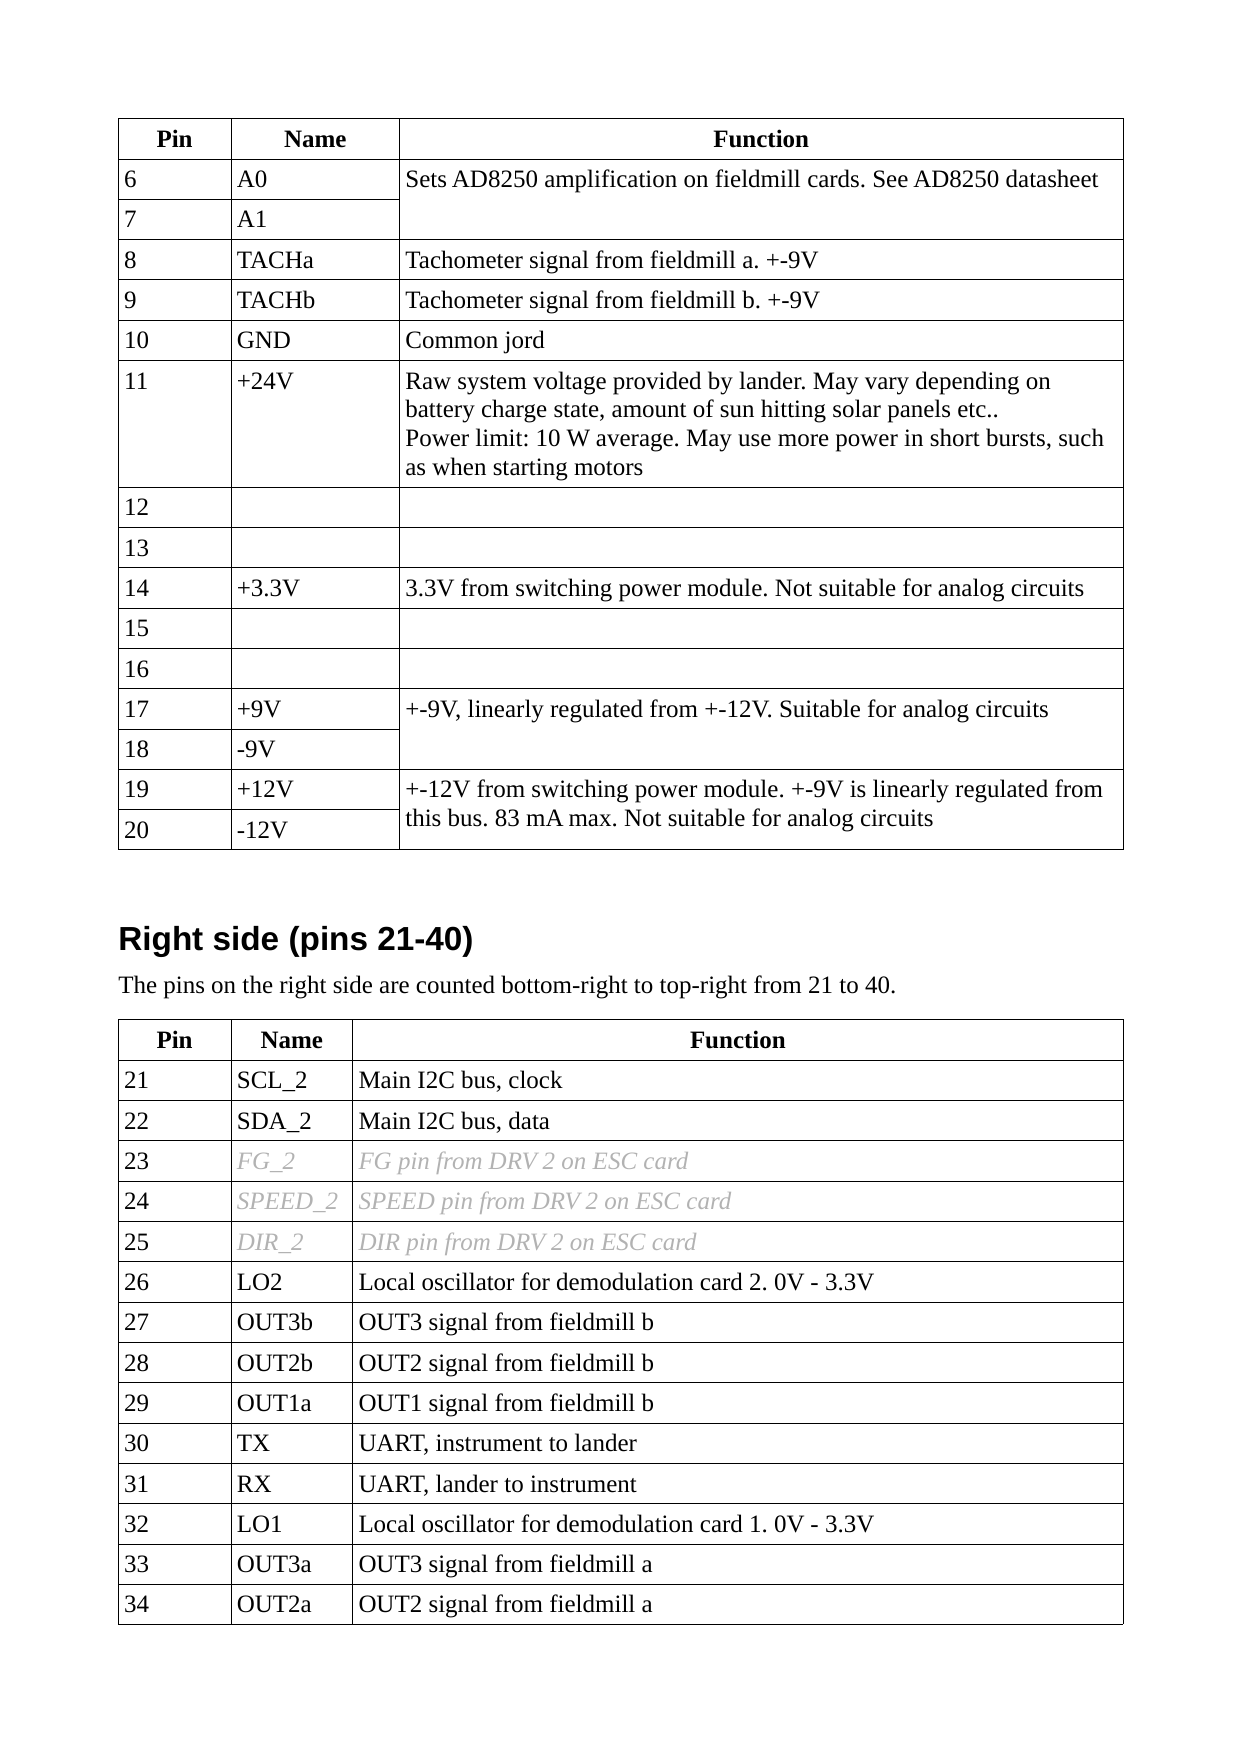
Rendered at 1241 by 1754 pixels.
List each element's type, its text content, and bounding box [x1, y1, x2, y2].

table_cell 16 [119, 649, 231, 688]
table_cell 32 [119, 1504, 231, 1543]
table_cell 33 [119, 1545, 231, 1584]
table_cell OUT2b [232, 1343, 352, 1382]
table_cell TX [232, 1424, 352, 1463]
table_cell OUT3 signal from fieldmill a [353, 1545, 1123, 1584]
table_cell [400, 609, 1123, 648]
table_cell SDA_2 [232, 1101, 352, 1140]
table_cell 29 [119, 1383, 231, 1422]
table_cell Tachometer signal from fieldmill b. +-9V [400, 280, 1123, 320]
table_cell 3.3V from switching power module. Not suitable for analog circuits [400, 568, 1123, 607]
table_cell UART, instrument to lander [353, 1424, 1123, 1463]
table_cell FG pin from DRV 2 on ESC card [353, 1141, 1123, 1181]
table_cell TACHb [232, 280, 399, 320]
table_cell 27 [119, 1303, 231, 1342]
table_header Name [232, 119, 399, 158]
table_cell SPEED pin from DRV 2 on ESC card [353, 1182, 1123, 1221]
table_cell -9V [232, 730, 399, 769]
table_cell SCL_2 [232, 1061, 352, 1100]
table_cell [232, 528, 399, 567]
table_cell 28 [119, 1343, 231, 1382]
table_cell 12 [119, 488, 231, 527]
table_cell +-9V, linearly regulated from +-12V. Suitable for analog circuits [400, 689, 1123, 769]
table_cell A0 [232, 160, 399, 199]
table_cell GND [232, 321, 399, 360]
table_cell 18 [119, 730, 231, 769]
table_cell [400, 528, 1123, 567]
table_cell 34 [119, 1585, 231, 1624]
table_cell [232, 488, 399, 527]
table_cell [400, 649, 1123, 688]
table_cell [232, 609, 399, 648]
table_cell Common jord [400, 321, 1123, 360]
table_cell Main I2C bus, data [353, 1101, 1123, 1140]
table_header Function [353, 1020, 1123, 1060]
table_cell 19 [119, 770, 231, 809]
subtitle Right side (pins 21-40) [118, 919, 1122, 958]
table_cell OUT3a [232, 1545, 352, 1584]
table_cell [232, 649, 399, 688]
table_cell RX [232, 1464, 352, 1503]
table_cell +24V [232, 361, 399, 487]
table_cell Tachometer signal from fieldmill a. +-9V [400, 240, 1123, 279]
table_cell 14 [119, 568, 231, 607]
table_cell 10 [119, 321, 231, 360]
table_cell 8 [119, 240, 231, 279]
table_cell 17 [119, 689, 231, 728]
table_cell 25 [119, 1222, 231, 1261]
table_header Function [400, 119, 1123, 158]
table_cell +-12V from switching power module. +-9V is linearly regulated from this bus. 83 mA max. Not suitable for analog circuits [400, 770, 1123, 849]
table_cell Local oscillator for demodulation card 1. 0V - 3.3V [353, 1504, 1123, 1543]
table_cell +12V [232, 770, 399, 809]
table_cell A1 [232, 200, 399, 239]
text The pins on the right side are counted bottom-right to top-right from 21 to 40. [118, 970, 1122, 999]
table_cell OUT3b [232, 1303, 352, 1342]
table_cell Local oscillator for demodulation card 2. 0V - 3.3V [353, 1262, 1123, 1302]
table_cell 23 [119, 1141, 231, 1181]
table_cell +9V [232, 689, 399, 728]
table_cell +3.3V [232, 568, 399, 607]
table_cell 22 [119, 1101, 231, 1140]
table_cell OUT2 signal from fieldmill b [353, 1343, 1123, 1382]
table_header Name [232, 1020, 352, 1060]
table_cell 31 [119, 1464, 231, 1503]
table_header Pin [119, 119, 231, 158]
table_cell OUT1 signal from fieldmill b [353, 1383, 1123, 1422]
table_cell 20 [119, 810, 231, 849]
table_cell 9 [119, 280, 231, 320]
table_cell DIR_2 [232, 1222, 352, 1261]
table_cell -12V [232, 810, 399, 849]
table_cell 24 [119, 1182, 231, 1221]
table_cell 7 [119, 200, 231, 239]
table_cell OUT2 signal from fieldmill a [353, 1585, 1123, 1624]
table_cell DIR pin from DRV 2 on ESC card [353, 1222, 1123, 1261]
table_cell UART, lander to instrument [353, 1464, 1123, 1503]
table_cell LO1 [232, 1504, 352, 1543]
table_cell [400, 488, 1123, 527]
table_cell 21 [119, 1061, 231, 1100]
table_cell Raw system voltage provided by lander. May vary depending on battery charge state, amount of sun hitting solar panels etc.. Power limit: 10 W average. May use more power in short bursts, such as when starting motors [400, 361, 1123, 487]
table_cell Main I2C bus, clock [353, 1061, 1123, 1100]
table_cell OUT1a [232, 1383, 352, 1422]
table_cell 26 [119, 1262, 231, 1302]
table_cell OUT3 signal from fieldmill b [353, 1303, 1123, 1342]
table_header Pin [119, 1020, 231, 1060]
table_cell 11 [119, 361, 231, 487]
table_cell OUT2a [232, 1585, 352, 1624]
table_cell 15 [119, 609, 231, 648]
table_cell 6 [119, 160, 231, 199]
table_cell FG_2 [232, 1141, 352, 1181]
table_cell 13 [119, 528, 231, 567]
table_cell Sets AD8250 amplification on fieldmill cards. See AD8250 datasheet [400, 160, 1123, 239]
table_cell LO2 [232, 1262, 352, 1302]
table_cell 30 [119, 1424, 231, 1463]
table_cell SPEED_2 [232, 1182, 352, 1221]
table_cell TACHa [232, 240, 399, 279]
